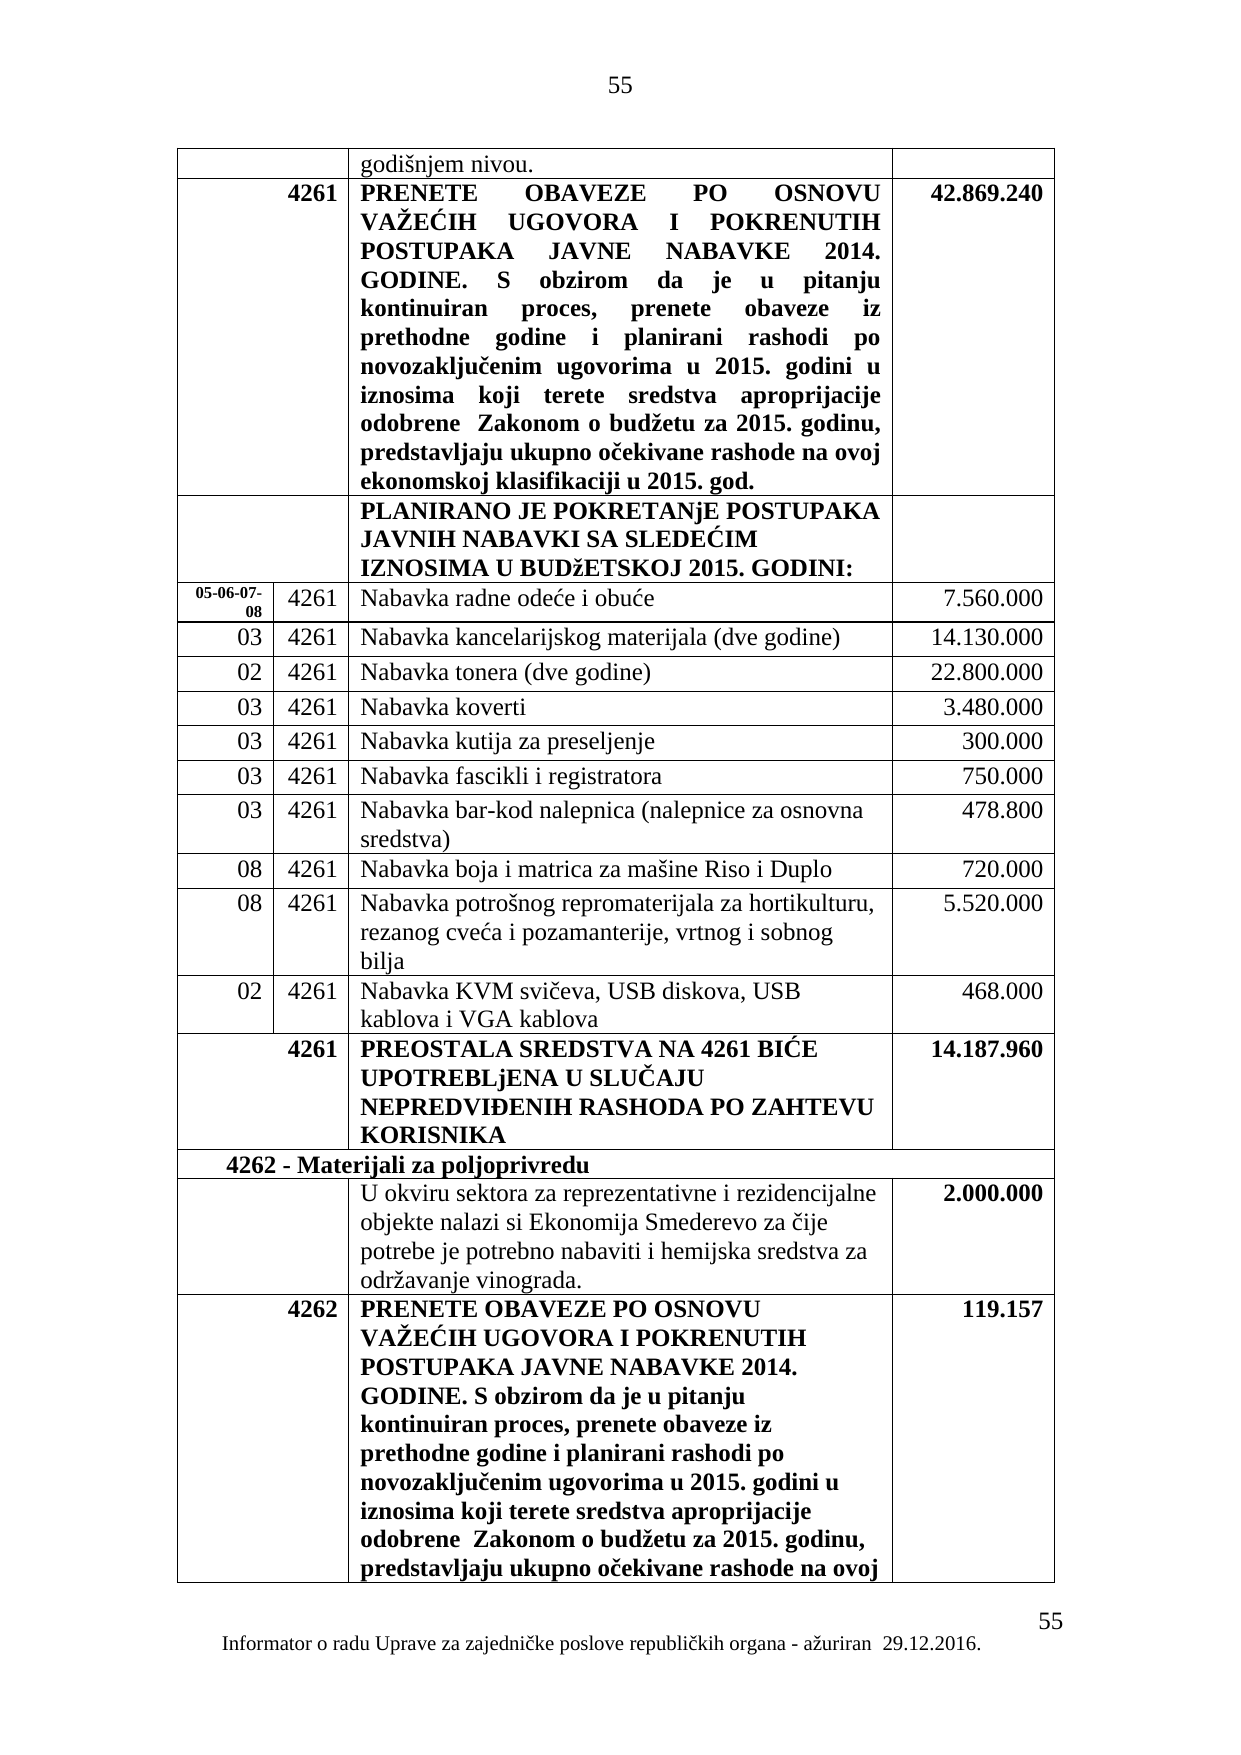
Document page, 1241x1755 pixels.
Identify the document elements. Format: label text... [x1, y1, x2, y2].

table_cell Nabavka fascikli i registratora [349, 761, 892, 794]
table_cell PRENETE OBAVEZE PO OSNOVU VAŽEĆIH UGOVORA I POKRENUTIH POSTUPAKA JAVNE NABAVKE 2014. GODINE. S obzirom da je u pitanju kontinuiran proces, prenete obaveze iz prethodne godine i planirani rashodi po novozaklјučenim ugovorima u 2015. godini u iznosima koji terete sredstva aproprijacije odobrene Zakonom o budžetu za 2015. godinu, predstavlјaju ukupno očekivane rashode na ovoj [349, 1295, 892, 1582]
table_cell 05-06-07-08 [178, 583, 273, 621]
table_cell Nabavka koverti [349, 692, 892, 725]
table_cell 4261 [274, 623, 348, 656]
table_cell 4261 [274, 583, 348, 621]
table_cell 4261 [274, 726, 348, 760]
table_cell 4261 [178, 179, 348, 495]
table_cell 4262 [178, 1295, 348, 1582]
table_cell 14.187.960 [893, 1034, 1054, 1149]
table_cell 03 [178, 726, 273, 760]
table_cell 4261 [274, 795, 348, 853]
table_cell 03 [178, 761, 273, 794]
table_cell [893, 496, 1054, 582]
table_cell 02 [178, 657, 273, 691]
table_cell 5.520.000 [893, 889, 1054, 975]
table_cell U okviru sektora za reprezentativne i rezidencijalne objekte nalazi si Ekonomija Smederevo za čije potrebe je potrebno nabaviti i hemijska sredstva za održavanje vinograda. [349, 1179, 892, 1293]
table_cell [178, 149, 348, 177]
table_cell 4261 [274, 692, 348, 725]
table_cell Nabavka potrošnog repromaterijala za hortikulturu, rezanog cveća i pozamanterije, vrtnog i sobnog bilјa [349, 889, 892, 975]
table_cell 7.560.000 [893, 583, 1054, 621]
table_cell 4261 [178, 1034, 348, 1149]
table_cell 750.000 [893, 761, 1054, 794]
table_cell PLANIRANO JE POKRETANјE POSTUPAKA JAVNIH NABAVKI SA SLEDEĆIM IZNOSIMA U BUDžETSKOJ 2015. GODINI: [349, 496, 892, 582]
table_cell [893, 149, 1054, 177]
table_cell 03 [178, 623, 273, 656]
table_cell PREOSTALA SREDSTVA NA 4261 BIĆE UPOTREBLjENA U SLUČAJU NEPREDVIĐENIH RASHODA PO ZAHTEVU KORISNIKA [349, 1034, 892, 1149]
table_cell Nabavka KVM svičeva, USB diskova, USB kablova i VGA kablova [349, 976, 892, 1033]
table_cell 478.800 [893, 795, 1054, 853]
table_cell 03 [178, 795, 273, 853]
table_cell 03 [178, 692, 273, 725]
table_cell [178, 496, 348, 582]
table_cell 3.480.000 [893, 692, 1054, 725]
table_cell Nabavka kutija za preselјenje [349, 726, 892, 760]
table_cell Nabavka kancelarijskog materijala (dve godine) [349, 623, 892, 656]
table_cell [178, 1179, 348, 1293]
table_cell Nabavka tonera (dve godine) [349, 657, 892, 691]
table_cell 4261 [274, 854, 348, 887]
table_cell 4262 - Materijali za polјoprivredu [178, 1150, 1054, 1177]
table_cell 2.000.000 [893, 1179, 1054, 1293]
table_cell godišnjem nivou. [349, 149, 892, 177]
table_cell Nabavka boja i matrica za mašine Riso i Duplo [349, 854, 892, 887]
table_cell 119.157 [893, 1295, 1054, 1582]
table_cell 02 [178, 976, 273, 1033]
table_cell PRENETE OBAVEZE PO OSNOVU VAŽEĆIH UGOVORA I POKRENUTIH POSTUPAKA JAVNE NABAVKE 2014. GODINE. S obzirom da je u pitanju kontinuiran proces, prenete obaveze iz prethodne godine i planirani rashodi po novozaklјučenim ugovorima u 2015. godini u iznosima koji terete sredstva aproprijacije odobrene Zakonom o budžetu za 2015. godinu, predstavlјaju ukupno očekivane rashode na ovoj ekonomskoj klasifikaciji u 2015. god. [349, 179, 892, 495]
table_cell Nabavka bar-kod nalepnica (nalepnice za osnovna sredstva) [349, 795, 892, 853]
table_cell 4261 [274, 976, 348, 1033]
table_cell 14.130.000 [893, 623, 1054, 656]
table_cell 22.800.000 [893, 657, 1054, 691]
table_cell 08 [178, 854, 273, 887]
table_cell 720.000 [893, 854, 1054, 887]
table_cell 4261 [274, 657, 348, 691]
table_cell 4261 [274, 761, 348, 794]
table_cell 08 [178, 889, 273, 975]
table_cell 300.000 [893, 726, 1054, 760]
table_cell 42.869.240 [893, 179, 1054, 495]
table_cell Nabavka radne odeće i obuće [349, 583, 892, 621]
table_cell 4261 [274, 889, 348, 975]
table_cell 468.000 [893, 976, 1054, 1033]
